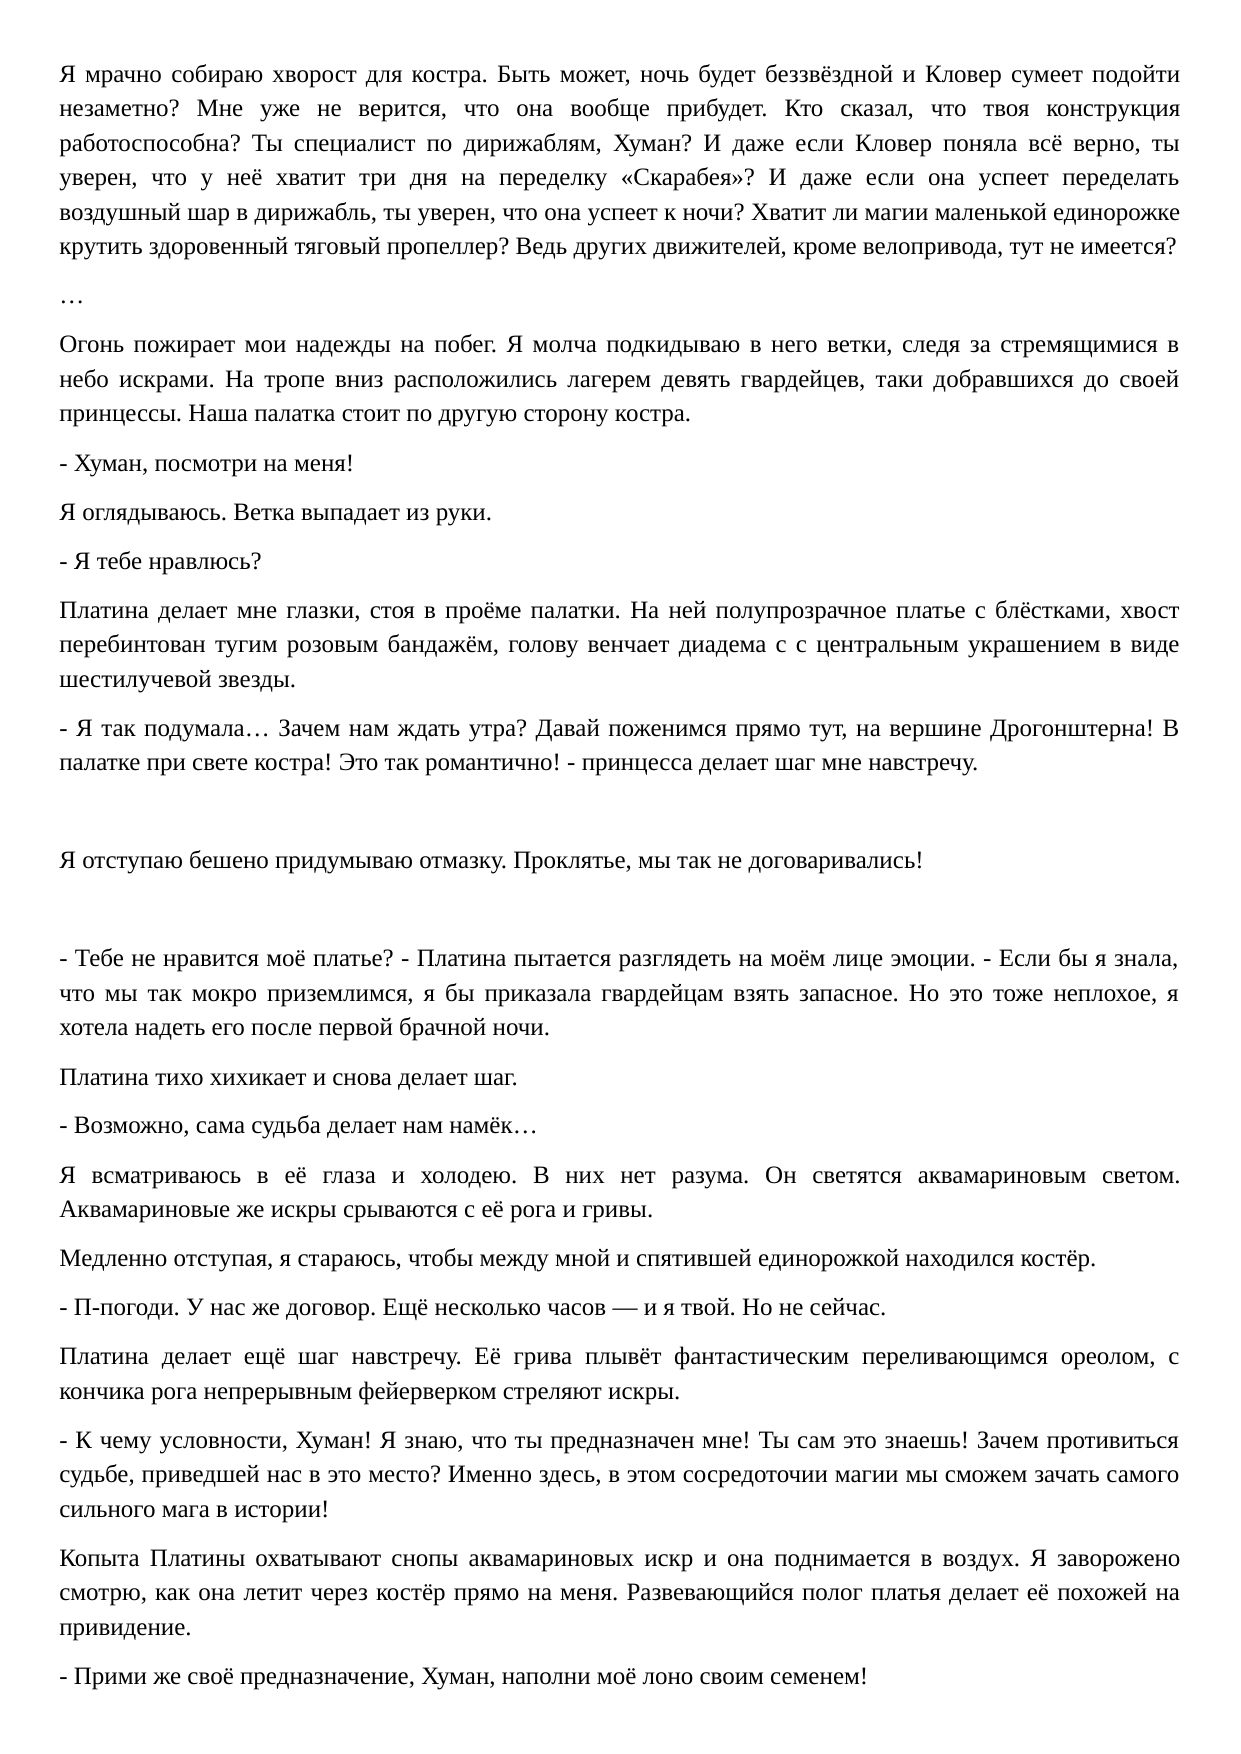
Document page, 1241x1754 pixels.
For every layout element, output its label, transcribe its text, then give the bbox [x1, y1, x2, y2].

text - Я тебе нравлюсь? [59, 546, 1181, 574]
text - Я так подумала… Зачем нам ждать утра? Давай поженимся прямо тут, на вершине Дрогонштерна! В палатке при свете костра! Это так романтично! - принцесса делает шаг мне навстречу. [59, 713, 1181, 776]
text - К чему условности, Хуман! Я знаю, что ты предназначен мне! Ты сам это знаешь! Зачем противиться судьбе, приведшей нас в это место? Именно здесь, в этом сосредоточии магии мы сможем зачать самого сильного мага в истории! [59, 1425, 1181, 1523]
text Медленно отступая, я стараюсь, чтобы между мной и спятившей единорожкой находился костёр. [59, 1243, 1181, 1272]
text Платина делает ещё шаг навстречу. Её грива плывёт фантастическим переливающимся ореолом, с кончика рога непрерывным фейерверком стреляют искры. [59, 1341, 1181, 1404]
text Платина делает мне глазки, стоя в проёме палатки. На ней полупрозрачное платье с блёстками, хвост перебинтован тугим розовым бандажём, голову венчает диадема с с центральным украшением в виде шестилучевой звезды. [59, 595, 1181, 692]
text Я мрачно собираю хворост для костра. Быть может, ночь будет беззвёздной и Кловер сумеет подойти незаметно? Мне уже не верится, что она вообще прибудет. Кто сказал, что твоя конструкция работоспособна? Ты специалист по дирижаблям, Хуман? И даже если Кловер поняла всё верно, ты уверен, что у неё хватит три дня на переделку «Скарабея»? И даже если она успеет переделать воздушный шар в дирижабль, ты уверен, что она успеет к ночи? Хватит ли магии маленькой единорожке крутить здоровенный тяговый пропеллер? Ведь других движителей, кроме велопривода, тут не имеется? [59, 59, 1181, 260]
text Я оглядываюсь. Ветка выпадает из руки. [59, 497, 1181, 525]
text … [59, 281, 1181, 309]
text - Возможно, сама судьба делает нам намёк… [59, 1111, 1181, 1139]
text - Прими же своё предназначение, Хуман, наполни моё лоно своим семенем! [59, 1661, 1181, 1690]
text - Хуман, посмотри на меня! [59, 448, 1181, 476]
text Платина тихо хихикает и снова делает шаг. [59, 1062, 1181, 1090]
text - П-погоди. У нас же договор. Ещё несколько часов — и я твой. Но не сейчас. [59, 1292, 1181, 1321]
text - Тебе не нравится моё платье? - Платина пытается разглядеть на моём лице эмоции. - Если бы я знала, что мы так мокро приземлимся, я бы приказала гвардейцам взять запасное. Но это тоже неплохое, я хотела надеть его после первой брачной ночи. [59, 943, 1181, 1041]
text Огонь пожирает мои надежды на побег. Я молча подкидываю в него ветки, следя за стремящимися в небо искрами. На тропе вниз расположились лагерем девять гвардейцев, таки добравшихся до своей принцессы. Наша палатка стоит по другую сторону костра. [59, 329, 1181, 427]
text Копыта Платины охватывают снопы аквамариновых искр и она поднимается в воздух. Я заворожено смотрю, как она летит через костёр прямо на меня. Развевающийся полог платья делает её похожей на привидение. [59, 1543, 1181, 1641]
text Я всматриваюсь в её глаза и холодею. В них нет разума. Он светятся аквамариновым светом. Аквамариновые же искры срываются с её рога и гривы. [59, 1160, 1181, 1223]
text Я отступаю бешено придумываю отмазку. Проклятье, мы так не договаривались! [59, 845, 1181, 874]
